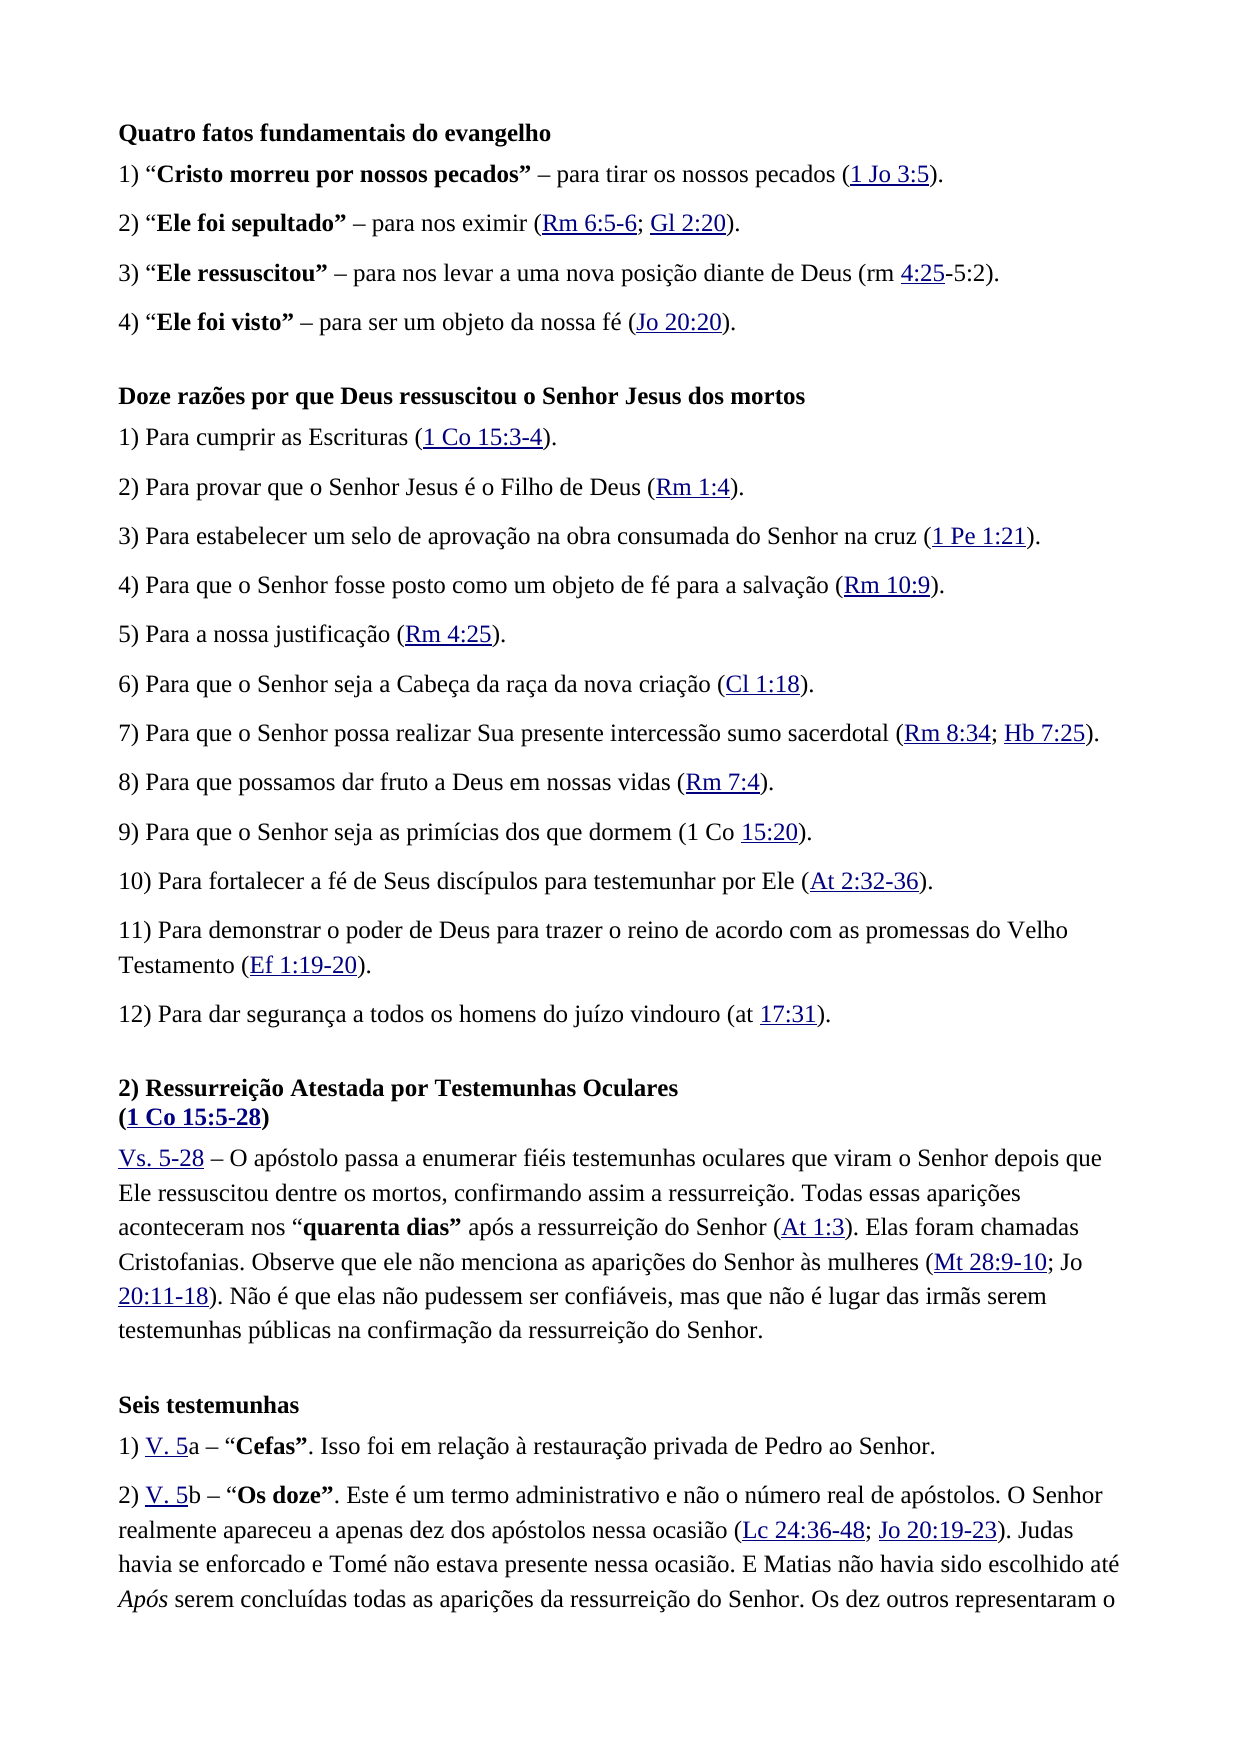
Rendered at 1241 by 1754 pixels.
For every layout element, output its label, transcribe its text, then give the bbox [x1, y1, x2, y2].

subtitle Quatro fatos fundamentais do evangelho [118, 118, 1122, 147]
text 4) Para que o Senhor fosse posto como um objeto de fé para a salvação (Rm 10:9). [118, 570, 1122, 599]
text 3) Para estabelecer um selo de aprovação na obra consumada do Senhor na cruz (1 Pe 1:21). [118, 521, 1122, 550]
text 11) Para demonstrar o poder de Deus para trazer o reino de acordo com as promessas do Velho Testamento (Ef 1:19-20). [118, 915, 1122, 978]
text 1) Para cumprir as Escrituras (1 Co 15:3-4). [118, 422, 1122, 451]
subtitle 2) Ressurreição Atestada por Testemunhas Oculares (1 Co 15:5-28) [118, 1073, 1122, 1131]
text 2) Para provar que o Senhor Jesus é o Filho de Deus (Rm 1:4). [118, 472, 1122, 501]
text Vs. 5-28 – O apóstolo passa a enumerar fiéis testemunhas oculares que viram o Senhor depois que Ele ressuscitou dentre os mortos, confirmando assim a ressurreição. Todas essas aparições aconteceram nos “quarenta dias” após a ressurreição do Senhor (At 1:3). Elas foram chamadas Cristofanias. Observe que ele não menciona as aparições do Senhor às mulheres (Mt 28:9-10; Jo 20:11-18). Não é que elas não pudessem ser confiáveis, mas que não é lugar das irmãs serem testemunhas públicas na confirmação da ressurreição do Senhor. [118, 1143, 1122, 1344]
subtitle Seis testemunhas [118, 1390, 1122, 1418]
text 2) V. 5b – “Os doze”. Este é um termo administrativo e não o número real de apóstolos. O Senhor realmente apareceu a apenas dez dos apóstolos nessa ocasião (Lc 24:36-48; Jo 20:19-23). Judas havia se enforcado e Tomé não estava presente nessa ocasião. E Matias não havia sido escolhido até Após serem concluídas todas as aparições da ressurreição do Senhor. Os dez outros representaram o [118, 1480, 1122, 1612]
text 12) Para dar segurança a todos os homens do juízo vindouro (at 17:31). [118, 999, 1122, 1028]
subtitle Doze razões por que Deus ressuscitou o Senhor Jesus dos mortos [118, 381, 1122, 410]
text 4) “Ele foi visto” – para ser um objeto da nossa fé (Jo 20:20). [118, 307, 1122, 336]
text 9) Para que o Senhor seja as primícias dos que dormem (1 Co 15:20). [118, 817, 1122, 845]
text 2) “Ele foi sepultado” – para nos eximir (Rm 6:5-6; Gl 2:20). [118, 208, 1122, 237]
text 3) “Ele ressuscitou” – para nos levar a uma nova posição diante de Deus (rm 4:25-5:2). [118, 258, 1122, 287]
text 10) Para fortalecer a fé de Seus discípulos para testemunhar por Ele (At 2:32-36). [118, 866, 1122, 895]
text 6) Para que o Senhor seja a Cabeça da raça da nova criação (Cl 1:18). [118, 669, 1122, 698]
text 8) Para que possamos dar fruto a Deus em nossas vidas (Rm 7:4). [118, 767, 1122, 796]
text 1) “Cristo morreu por nossos pecados” – para tirar os nossos pecados (1 Jo 3:5). [118, 159, 1122, 188]
text 1) V. 5a – “Cefas”. Isso foi em relação à restauração privada de Pedro ao Senhor. [118, 1431, 1122, 1460]
text 5) Para a nossa justificação (Rm 4:25). [118, 619, 1122, 648]
text 7) Para que o Senhor possa realizar Sua presente intercessão sumo sacerdotal (Rm 8:34; Hb 7:25). [118, 718, 1122, 747]
